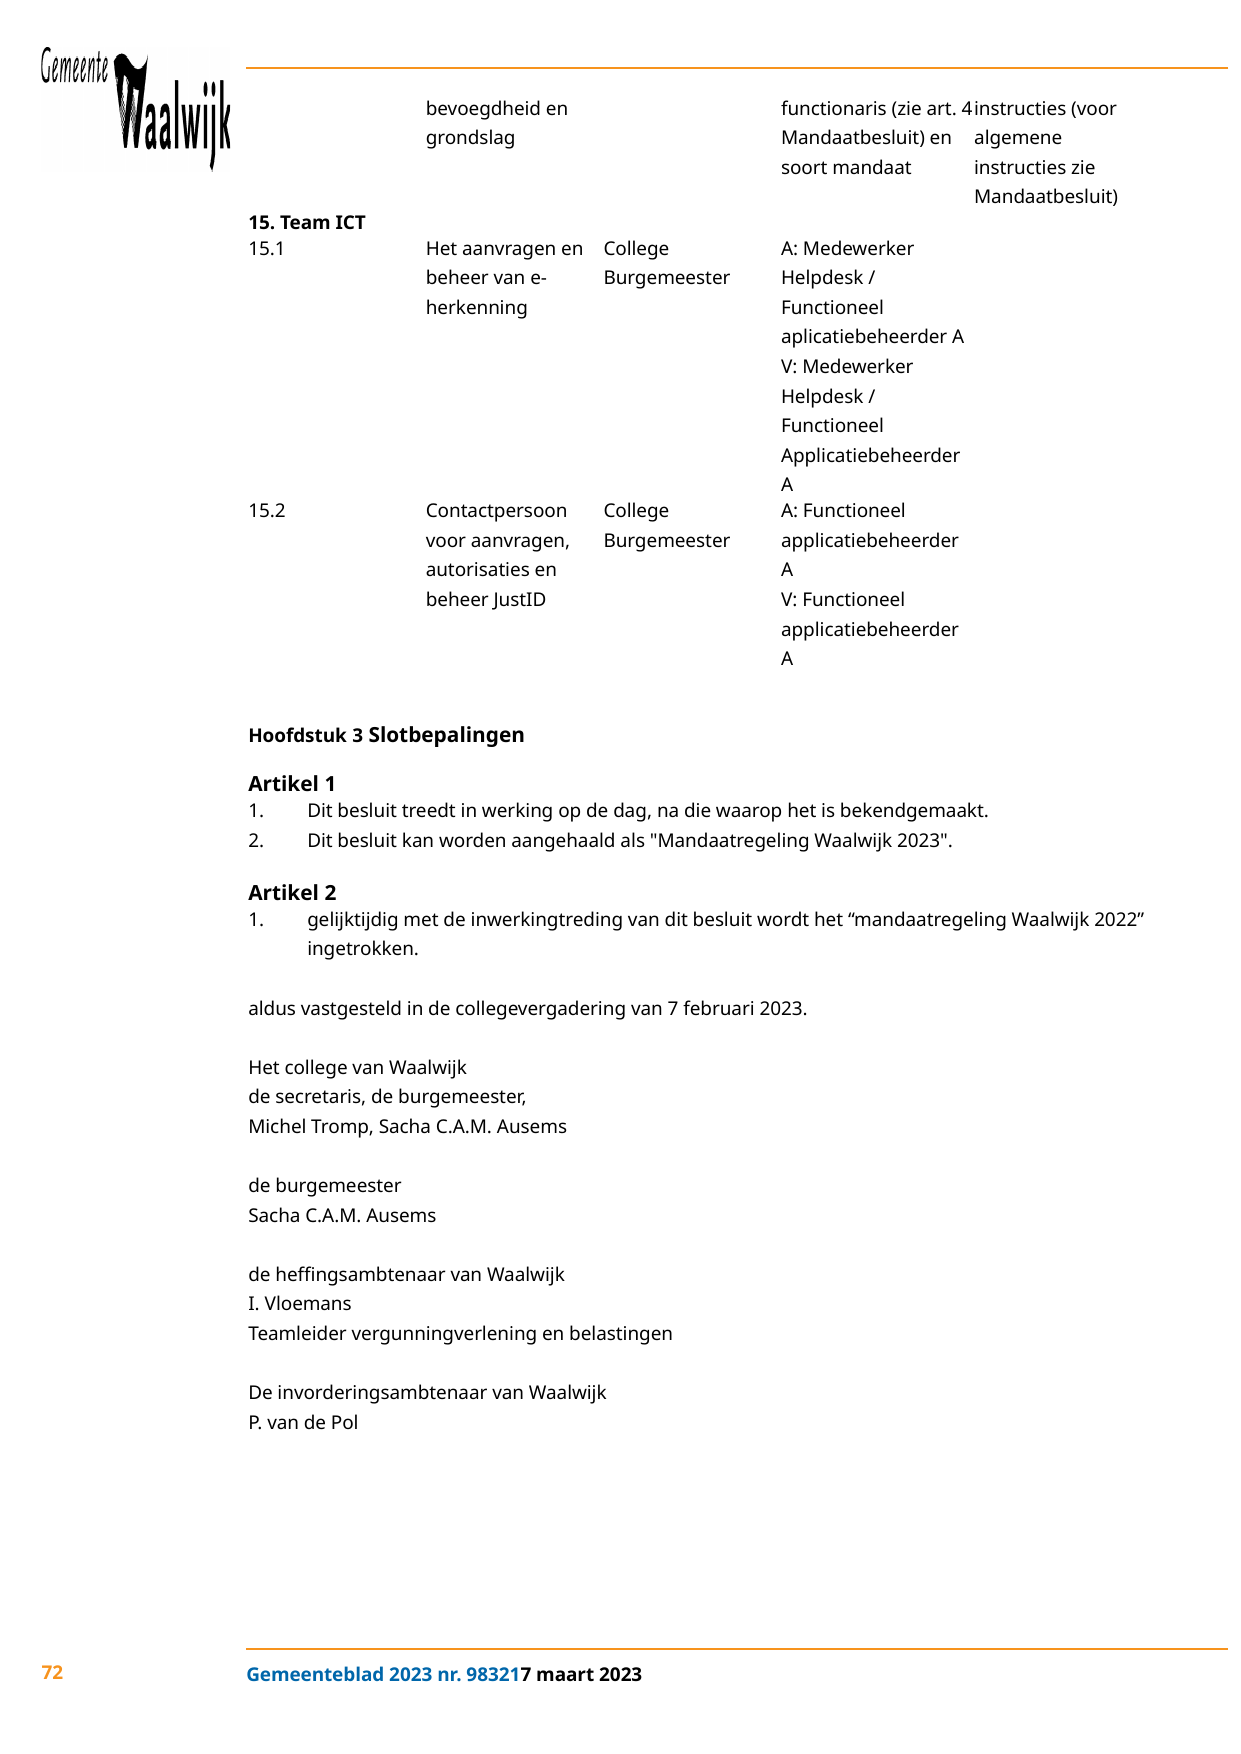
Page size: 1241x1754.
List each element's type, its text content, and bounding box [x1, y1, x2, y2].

picture [41, 47, 231, 172]
text Hoofdstuk 3 Slotbepalingen [248, 720, 1152, 748]
text aldus vastgesteld in de collegevergadering van 7 februari 2023. [248, 995, 1152, 1021]
text de burgemeester [248, 1172, 1152, 1198]
text de secretaris, de burgemeester, [248, 1083, 1152, 1109]
table_cell Contactpersoon voor aanvragen, autorisaties en beheer JustID [426, 498, 603, 671]
table_header [603, 95, 781, 209]
table_cell College Burgemeester [603, 498, 781, 671]
table_cell A: Medewerker Helpdesk / Functioneel aplicatiebeheerder A V: Medewerker Helpdesk / Functioneel Applicatiebeheerder A [781, 235, 974, 497]
text I. Vloemans [248, 1291, 1152, 1316]
table_header instructies (voor algemene instructies zie Mandaatbesluit) [974, 95, 1152, 209]
text Teamleider vergunningverlening en belastingen [248, 1320, 1152, 1346]
list Dit besluit treedt in werking op de dag, na die waarop het is bekendgemaakt. [248, 798, 1152, 823]
table_cell 15.1 [248, 235, 426, 497]
table_cell A: Functioneel applicatiebeheerder A V: Functioneel applicatiebeheerder A [781, 498, 974, 671]
table_cell 15. Team ICT [248, 209, 1152, 235]
text Michel Tromp, Sacha C.A.M. Ausems [248, 1113, 1152, 1139]
text De invorderingsambtenaar van Waalwijk [248, 1379, 1152, 1405]
table_header functionaris (zie art. 4 Mandaatbesluit) en soort mandaat [781, 95, 974, 209]
table_header [248, 95, 426, 209]
table_cell College Burgemeester [603, 235, 781, 497]
table_header bevoegdheid en grondslag [426, 95, 603, 209]
table_cell 15.2 [248, 498, 426, 671]
text de heffingsambtenaar van Waalwijk [248, 1261, 1152, 1287]
list Dit besluit kan worden aangehaald als "Mandaatregeling Waalwijk 2023". [248, 827, 1152, 853]
table_cell Het aanvragen en beheer van e-herkenning [426, 235, 603, 497]
table_cell [974, 498, 1152, 671]
text Artikel 1 [248, 769, 1152, 798]
text Sacha C.A.M. Ausems [248, 1202, 1152, 1228]
text P. van de Pol [248, 1409, 1152, 1435]
text Het college van Waalwijk [248, 1054, 1152, 1080]
text Artikel 2 [248, 878, 1152, 906]
list gelijktijdig met de inwerkingtreding van dit besluit wordt het “mandaatregeling Waalwijk 2022” ingetrokken. [248, 906, 1152, 961]
table_cell [974, 235, 1152, 497]
